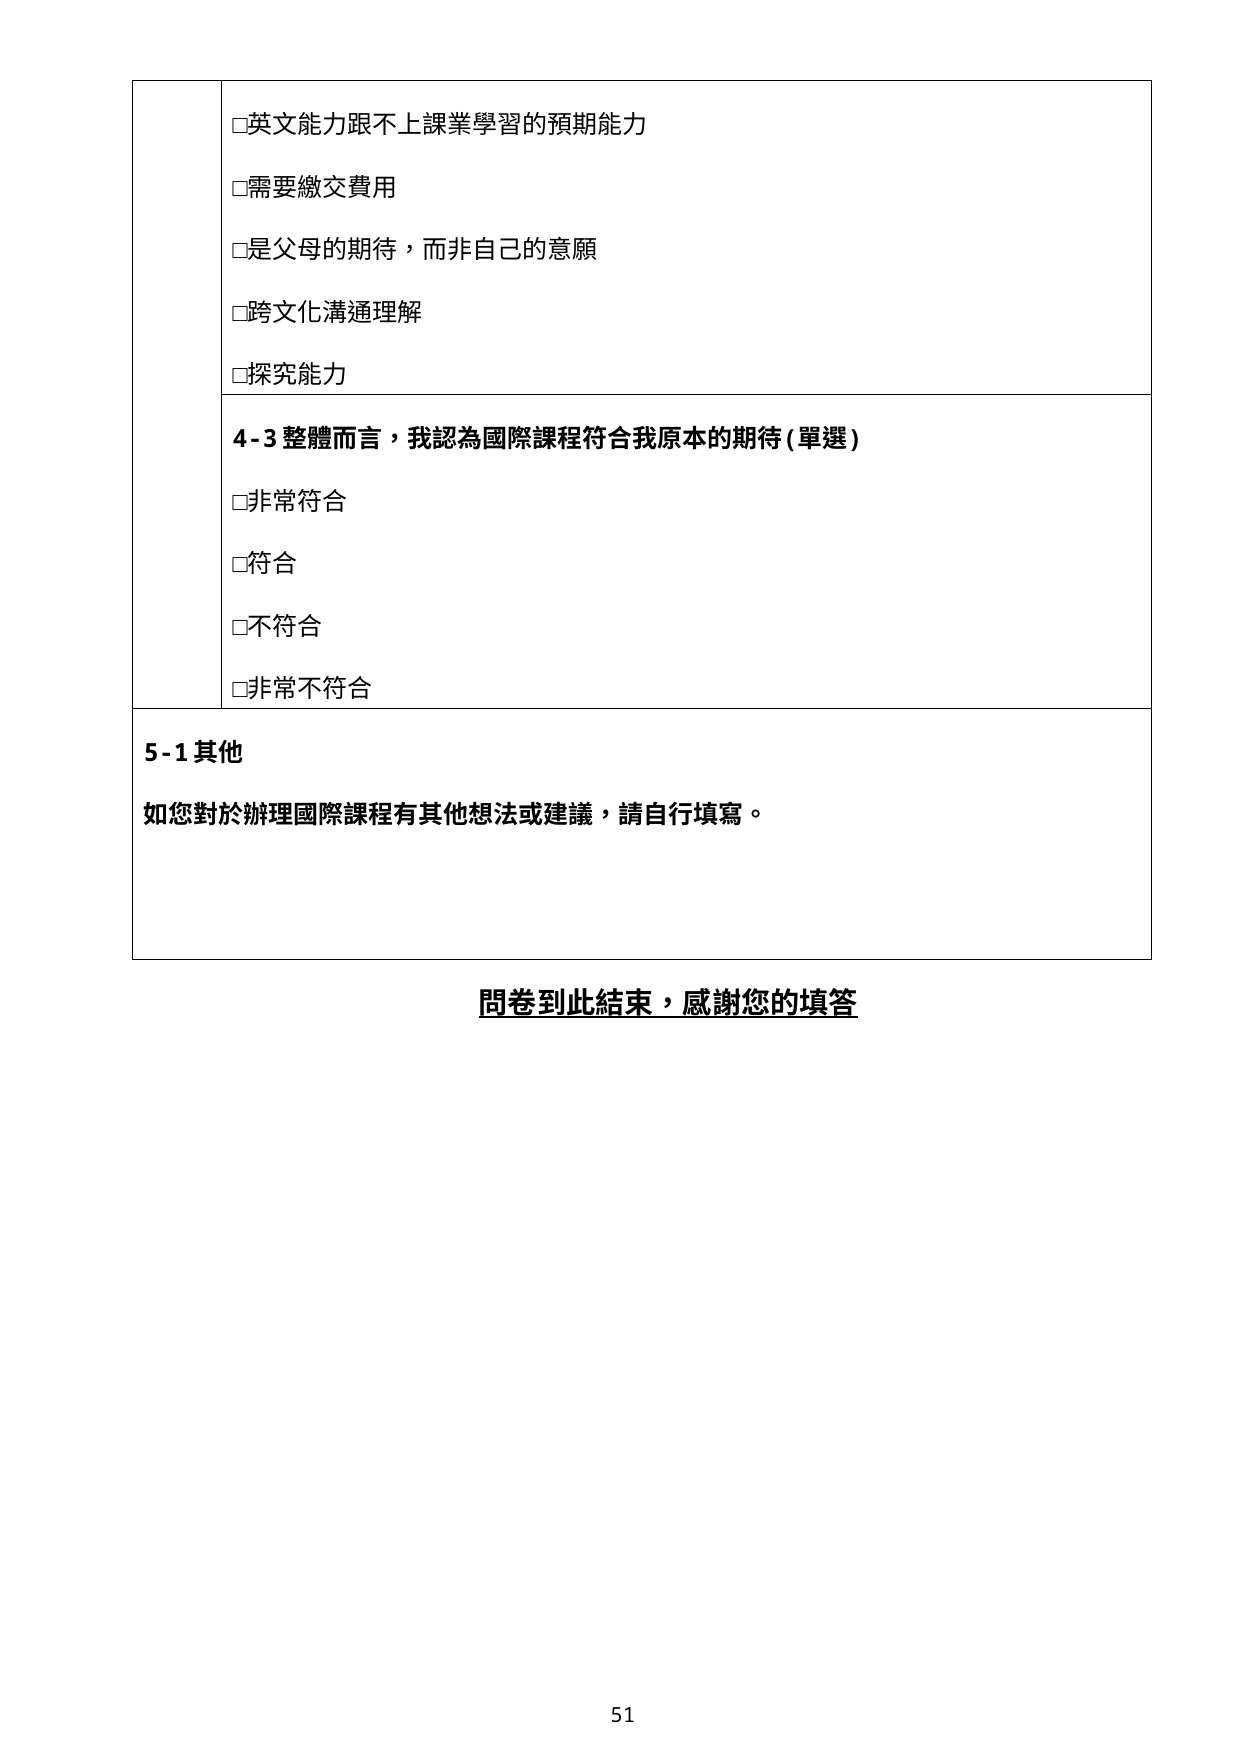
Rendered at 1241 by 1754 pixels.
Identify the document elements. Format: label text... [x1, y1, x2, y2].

table_cell [133, 81, 221, 707]
text 問卷到此結束，感謝您的填答 [170, 960, 1107, 1022]
table_cell 5-1其他 如您對於辦理國際課程有其他想法或建議，請自行填寫。 [133, 709, 1151, 958]
table_cell 4-3整體而言，我認為國際課程符合我原本的期待(單選) □非常符合 □符合 □不符合 □非常不符合 [222, 395, 1151, 707]
table_cell □英文能力跟不上課業學習的預期能力 □需要繳交費用 □是父母的期待，而非自己的意願 □跨文化溝通理解 □探究能力 [222, 81, 1151, 394]
